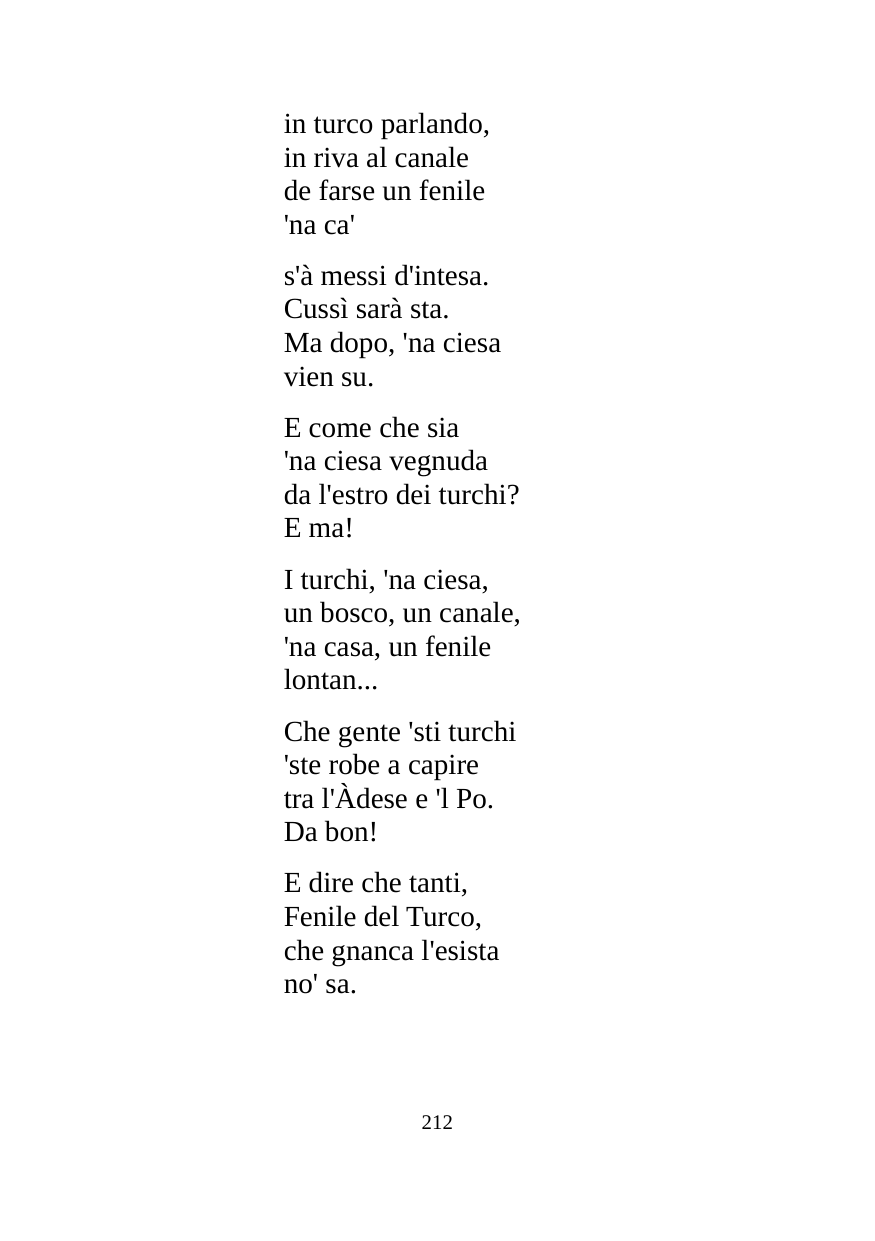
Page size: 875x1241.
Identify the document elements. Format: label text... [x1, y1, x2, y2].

text in turco parlando, in riva al canale de farse un fenile 'na ca' [283, 106, 768, 240]
text I turchi, 'na ciesa, un bosco, un canale, 'na casa, un fenile lontan... [283, 562, 768, 696]
text Che gente 'sti turchi 'ste robe a capire tra l'Àdese e 'l Po. Da bon! [283, 714, 768, 848]
text s'à messi d'intesa. Cussì sarà sta. Ma dopo, 'na ciesa vien su. [283, 258, 768, 392]
text E dire che tanti, Fenile del Turco, che gnanca l'esista no' sa. [283, 866, 768, 1000]
text E come che sia 'na ciesa vegnuda da l'estro dei turchi? E ma! [283, 410, 768, 544]
